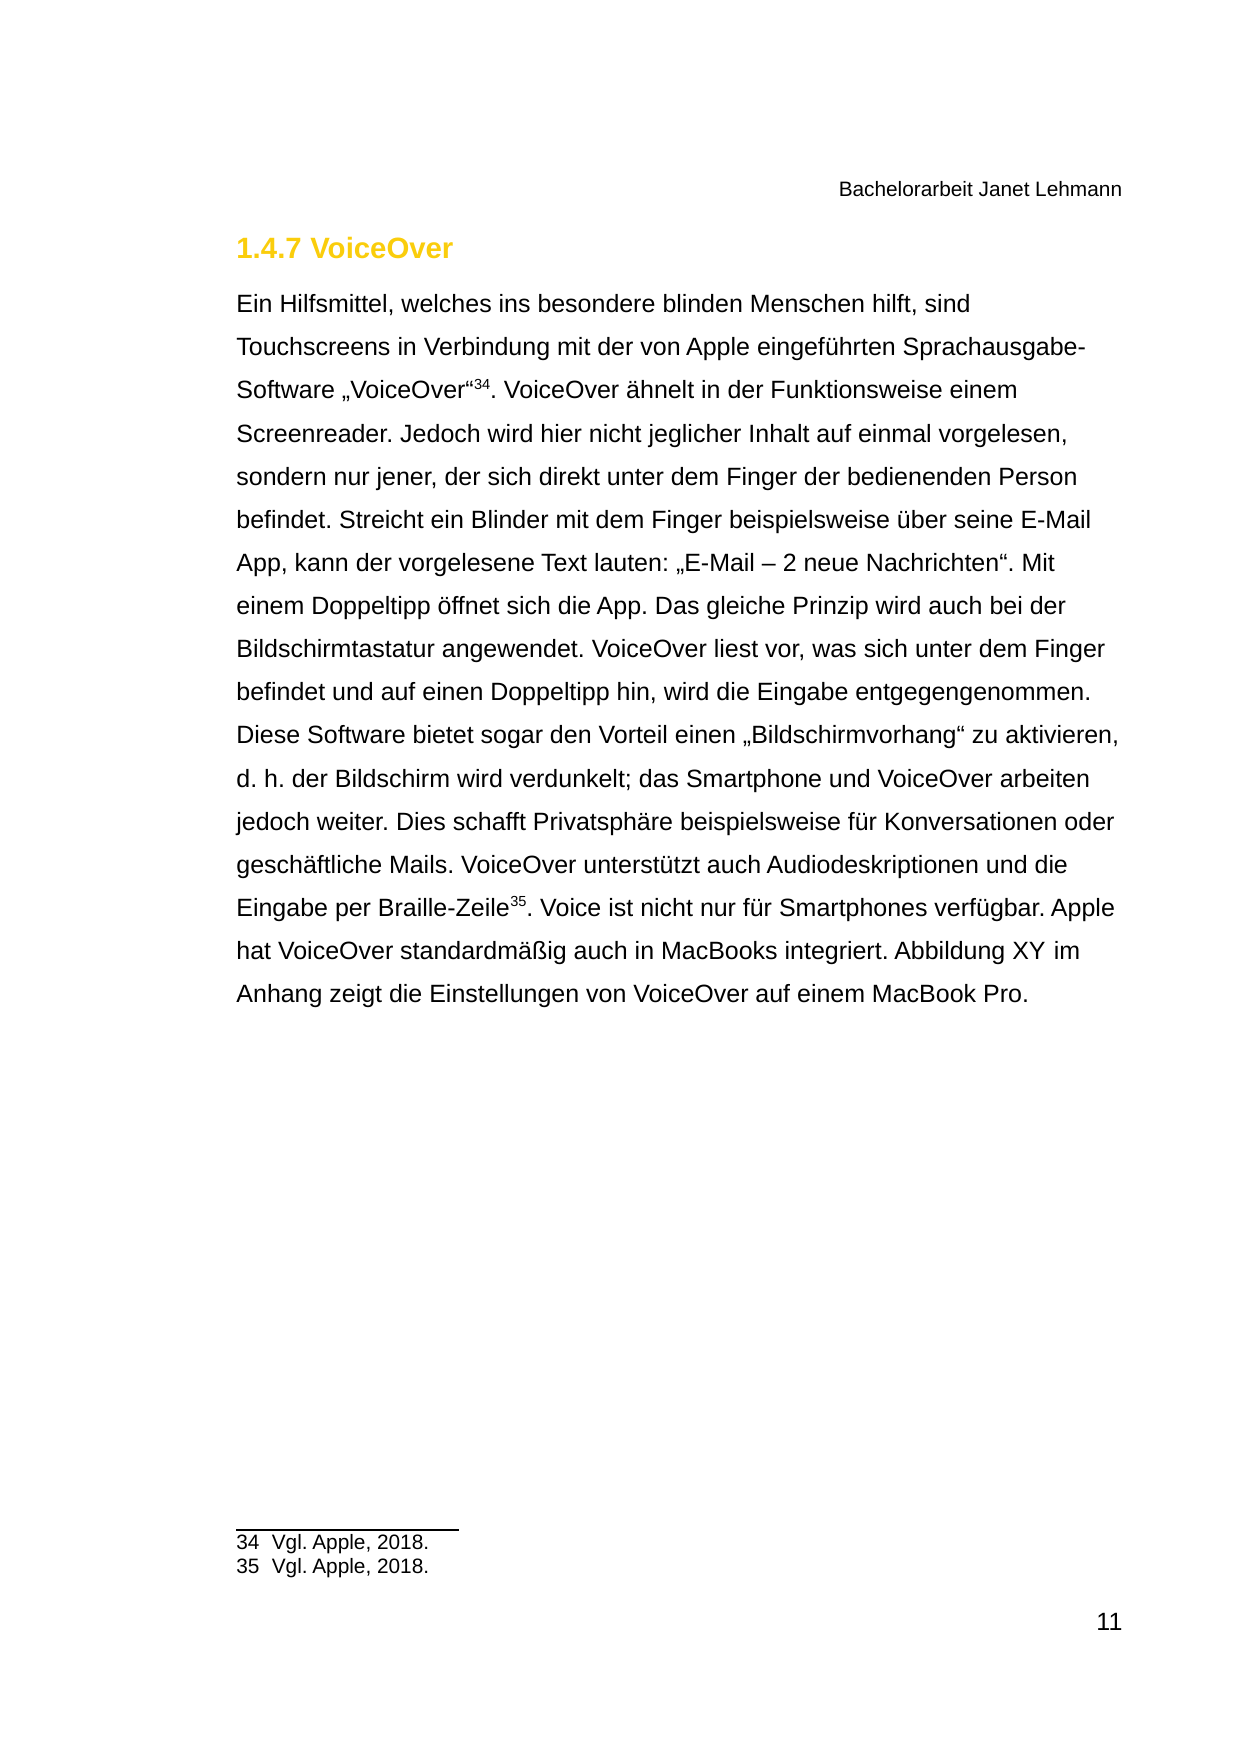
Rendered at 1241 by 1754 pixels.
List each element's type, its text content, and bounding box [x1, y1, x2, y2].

text Vgl. Apple, 2018. [236, 1530, 1122, 1554]
text Ein Hilfsmittel, welches ins besondere blinden Menschen hilft, sind Touchscreens in Verbindung mit der von Apple eingeführten Sprachausgabe-Software „VoiceOver“. VoiceOver ähnelt in der Funktionsweise einem Screenreader. Jedoch wird hier nicht jeglicher Inhalt auf einmal vorgelesen, sondern nur jener, der sich direkt unter dem Finger der bedienenden Person befindet. Streicht ein Blinder mit dem Finger beispielsweise über seine E-Mail App, kann der vorgelesene Text lauten: „E-Mail – 2 neue Nachrichten“. Mit einem Doppeltipp öffnet sich die App. Das gleiche Prinzip wird auch bei der Bildschirmtastatur angewendet. VoiceOver liest vor, was sich unter dem Finger befindet und auf einen Doppeltipp hin, wird die Eingabe entgegengenommen. Diese Software bietet sogar den Vorteil einen „Bildschirmvorhang“ zu aktivieren, d. h. der Bildschirm wird verdunkelt; das Smartphone und VoiceOver arbeiten jedoch weiter. Dies schafft Privatsphäre beispielsweise für Konversationen oder geschäftliche Mails. VoiceOver unterstützt auch Audiodeskriptionen und die Eingabe per Braille-Zeile. Voice ist nicht nur für Smartphones verfügbar. Apple hat VoiceOver standardmäßig auch in MacBooks integriert. Abbildung XY im Anhang zeigt die Einstellungen von VoiceOver auf einem MacBook Pro. [236, 289, 1122, 1008]
text Vgl. Apple, 2018. [236, 1554, 1122, 1578]
subtitle VoiceOver [236, 231, 1122, 264]
